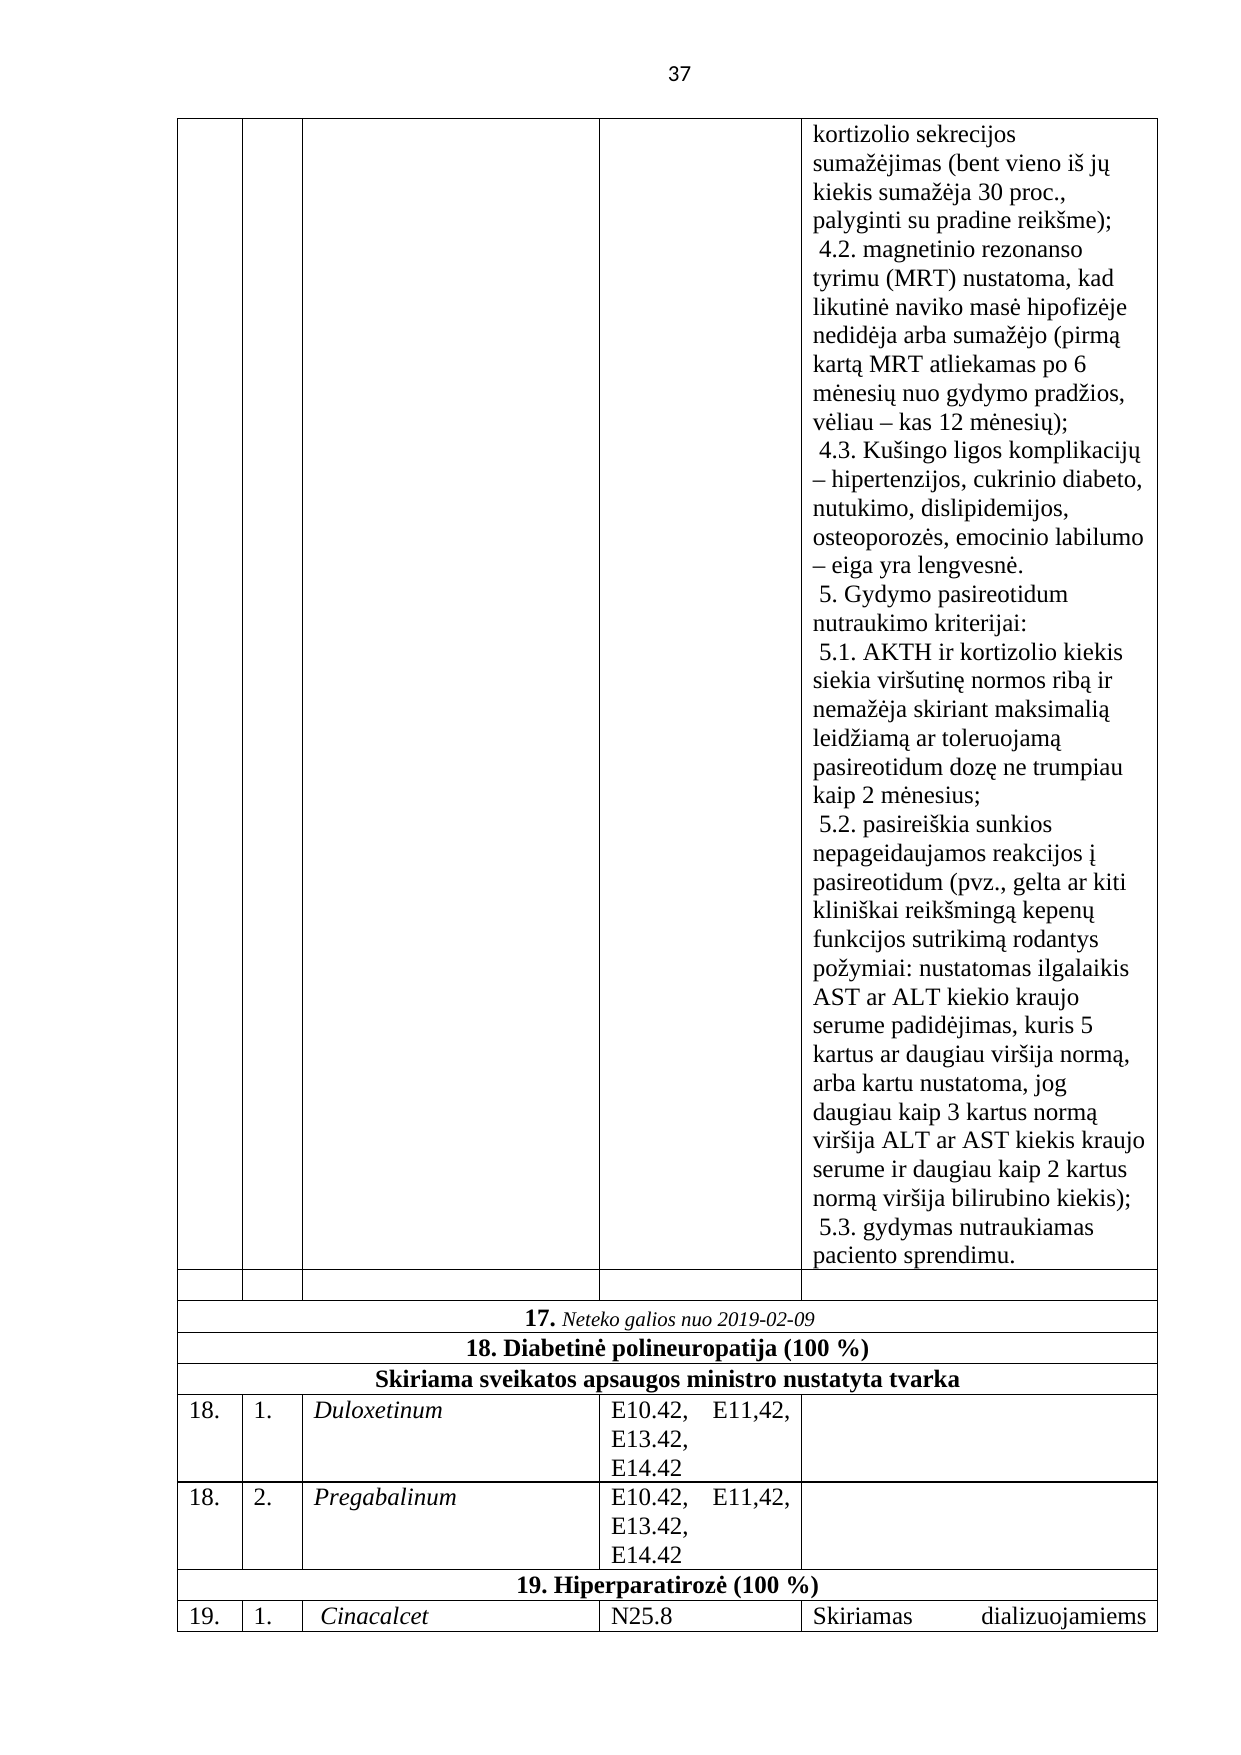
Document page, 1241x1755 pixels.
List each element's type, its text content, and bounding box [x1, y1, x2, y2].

table_cell [802, 1483, 1157, 1569]
table_cell 19. [178, 1601, 242, 1631]
table_cell Skiriama sveikatos apsaugos ministro nustatyta tvarka [178, 1364, 1157, 1394]
table_cell Cinacalcet [303, 1601, 599, 1631]
table_cell [243, 119, 302, 1269]
table_cell Duloxetinum [303, 1395, 599, 1481]
table_cell [802, 1395, 1157, 1481]
table_cell 1. [243, 1395, 302, 1481]
table_cell 18. Diabetinė polineuropatija (100 %) [178, 1333, 1157, 1363]
table_cell [303, 1270, 599, 1300]
table_cell N25.8 [600, 1601, 801, 1631]
table_cell 17. Neteko galios nuo 2019-02-09 [178, 1301, 1157, 1332]
table_cell [303, 119, 599, 1269]
table_cell 2. [243, 1483, 302, 1569]
table_cell [243, 1270, 302, 1300]
table_cell Pregabalinum [303, 1483, 599, 1569]
table_cell [178, 1270, 242, 1300]
table_cell [178, 119, 242, 1269]
table_cell E10.42, E11,42, E13.42, E14.42 [600, 1395, 801, 1481]
table_cell Skiriamas dializuojamiems [802, 1601, 1157, 1631]
table_cell kortizolio sekrecijos sumažėjimas (bent vieno iš jų kiekis sumažėja 30 proc., palyginti su pradine reikšme); 4.2. magnetinio rezonanso tyrimu (MRT) nustatoma, kad likutinė naviko masė hipofizėje nedidėja arba sumažėjo (pirmą kartą MRT atliekamas po 6 mėnesių nuo gydymo pradžios, vėliau – kas 12 mėnesių); 4.3. Kušingo ligos komplikacijų – hipertenzijos, cukrinio diabeto, nutukimo, dislipidemijos, osteoporozės, emocinio labilumo – eiga yra lengvesnė. 5. Gydymo pasireotidum nutraukimo kriterijai: 5.1. AKTH ir kortizolio kiekis siekia viršutinę normos ribą ir nemažėja skiriant maksimalią leidžiamą ar toleruojamą pasireotidum dozę ne trumpiau kaip 2 mėnesius; 5.2. pasireiškia sunkios nepageidaujamos reakcijos į pasireotidum (pvz., gelta ar kiti kliniškai reikšmingą kepenų funkcijos sutrikimą rodantys požymiai: nustatomas ilgalaikis AST ar ALT kiekio kraujo serume padidėjimas, kuris 5 kartus ar daugiau viršija normą, arba kartu nustatoma, jog daugiau kaip 3 kartus normą viršija ALT ar AST kiekis kraujo serume ir daugiau kaip 2 kartus normą viršija bilirubino kiekis); 5.3. gydymas nutraukiamas paciento sprendimu. [802, 119, 1157, 1269]
table_cell 19. Hiperparatirozė (100 %) [178, 1570, 1157, 1600]
table_cell 1. [243, 1601, 302, 1631]
table_cell [600, 1270, 801, 1300]
table_cell [600, 119, 801, 1269]
table_cell 18. [178, 1395, 242, 1481]
table_cell E10.42, E11,42, E13.42, E14.42 [600, 1483, 801, 1569]
table_cell [802, 1270, 1157, 1300]
table_cell 18. [178, 1483, 242, 1569]
